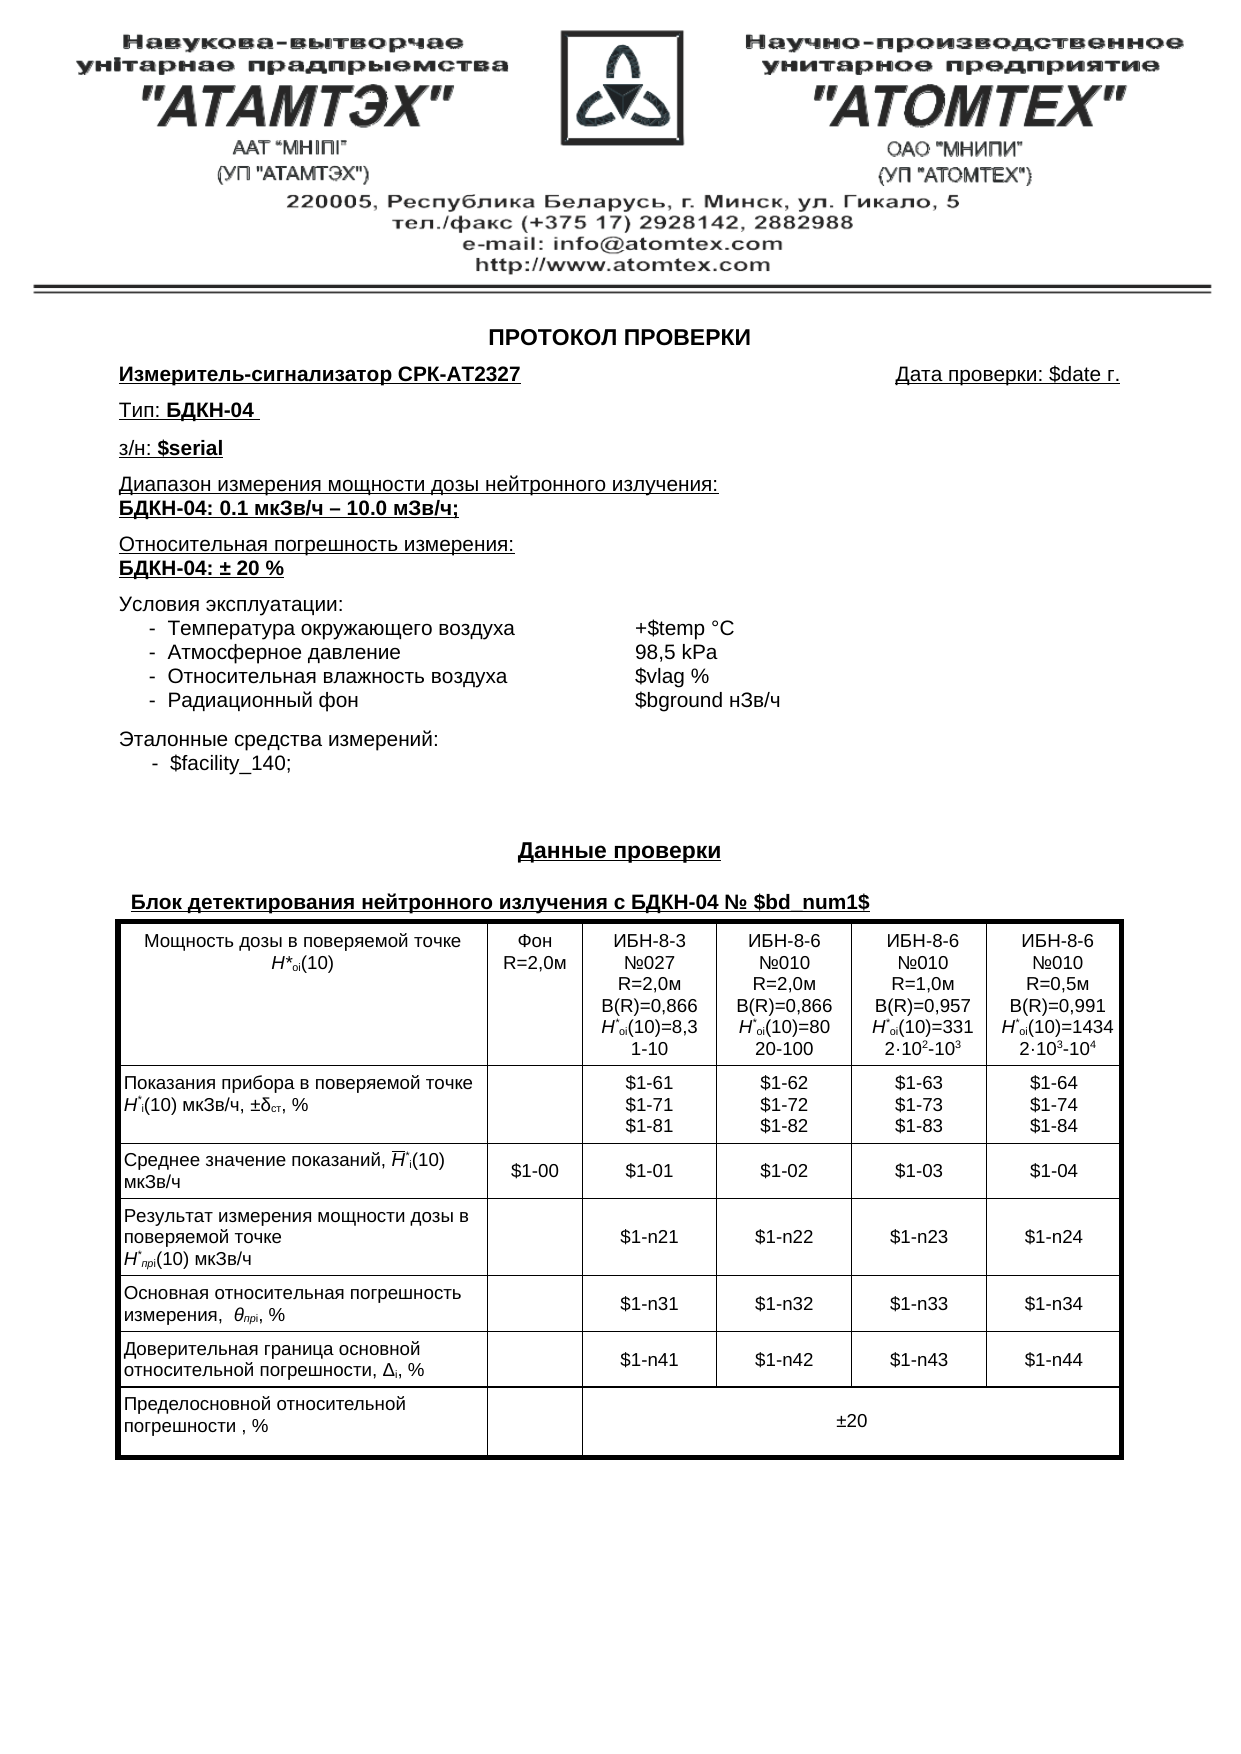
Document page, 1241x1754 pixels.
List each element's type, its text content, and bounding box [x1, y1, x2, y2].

table_cell $1-00 [488, 1144, 582, 1198]
table_cell $1-n34 [987, 1276, 1119, 1331]
table_cell $1-n41 [583, 1332, 716, 1386]
table_cell [488, 1332, 582, 1386]
table_cell $1-01 [583, 1144, 716, 1198]
table_cell $1-n43 [852, 1332, 986, 1386]
table_cell $1-n31 [583, 1276, 716, 1331]
table_cell ИБН-8-6 №010 R=0,5м B(R)=0,991 H*oi(10)=1434 2·103-104 [987, 924, 1119, 1065]
table_cell [488, 1388, 582, 1454]
table_cell $1-n22 [717, 1199, 851, 1275]
table_cell Фон R=2,0м [488, 924, 582, 1065]
table_cell ИБН-8-6 №010 R=2,0м B(R)=0,866 H*oi(10)=80 20-100 [717, 924, 851, 1065]
text Измеритель-сигнализатор СРК-АТ2327 Дата проверки: $date г. [119, 362, 1120, 386]
table_cell $1-n24 [987, 1199, 1119, 1275]
table_cell [488, 1199, 582, 1275]
table_cell $1-62 $1-72 $1-82 [717, 1066, 851, 1142]
text з/н: $serial [119, 436, 1120, 460]
text - Радиационный фон $bground нЗв/ч [149, 688, 1120, 712]
table_cell [488, 1066, 582, 1142]
table_cell $1-63 $1-73 $1-83 [852, 1066, 986, 1142]
table_cell ±20 [583, 1388, 1119, 1454]
text - Температура окружающего воздуха +$temp °C [149, 616, 1120, 640]
table_cell $1-n21 [583, 1199, 716, 1275]
text - Атмосферное давление 98,5 kPa [149, 640, 1120, 664]
text Данные проверки [119, 837, 1120, 863]
table_cell ИБН-8-3 №027 R=2,0м B(R)=0,866 H*oi(10)=8,3 1-10 [583, 924, 716, 1065]
text - $facility_140; [151, 751, 1120, 774]
table_cell Показания прибора в поверяемой точке H*i(10) мкЗв/ч, ±δст, % [121, 1066, 487, 1142]
table_cell $1-n44 [987, 1332, 1119, 1386]
table_cell $1-64 $1-74 $1-84 [987, 1066, 1119, 1142]
text Относительная погрешность измерения: [119, 532, 1120, 556]
table_cell $1-61 $1-71 $1-81 [583, 1066, 716, 1142]
text Эталонные средства измерений: [119, 727, 1120, 751]
table_cell $1-03 [852, 1144, 986, 1198]
table_cell $1-04 [987, 1144, 1119, 1198]
table_cell Результат измерения мощности дозы в поверяемой точке H*прi(10) мкЗв/ч [121, 1199, 487, 1275]
table_cell $1-n23 [852, 1199, 986, 1275]
table_cell Мощность дозы в поверяемой точке H*oi(10) [121, 924, 487, 1065]
text БДКН-04: ± 20 % [119, 556, 1120, 580]
table_cell Пределосновной относительной погрешности , % [121, 1388, 487, 1454]
table_cell $1-n42 [717, 1332, 851, 1386]
text Условия эксплуатации: [119, 592, 1120, 616]
table_cell $1-n32 [717, 1276, 851, 1331]
table_cell Среднее значение показаний, H*i(10) мкЗв/ч [121, 1144, 487, 1198]
table_cell $1-02 [717, 1144, 851, 1198]
table_cell $1-n33 [852, 1276, 986, 1331]
text ПРОТОКОЛ ПРОВЕРКИ [119, 323, 1120, 350]
table_header Блок детектирования нейтронного излучения с БДКН-04 № $bd_num1$ [118, 884, 1121, 919]
text БДКН-04: 0.1 мкЗв/ч – 10.0 мЗв/ч; [119, 496, 1120, 520]
text - Относительная влажность воздуха $vlag % [149, 664, 1120, 688]
table_cell ИБН-8-6 №010 R=1,0м B(R)=0,957 H*oi(10)=331 2·102-103 [852, 924, 986, 1065]
text Тип: БДКН-04 [119, 398, 1120, 422]
table_cell Основная относительная погрешность измерения, θпрi, % [121, 1276, 487, 1331]
table_cell [488, 1276, 582, 1331]
text Диапазон измерения мощности дозы нейтронного излучения: [119, 472, 1120, 496]
table_cell Доверительная граница основной относительной погрешности, Δi, % [121, 1332, 487, 1386]
